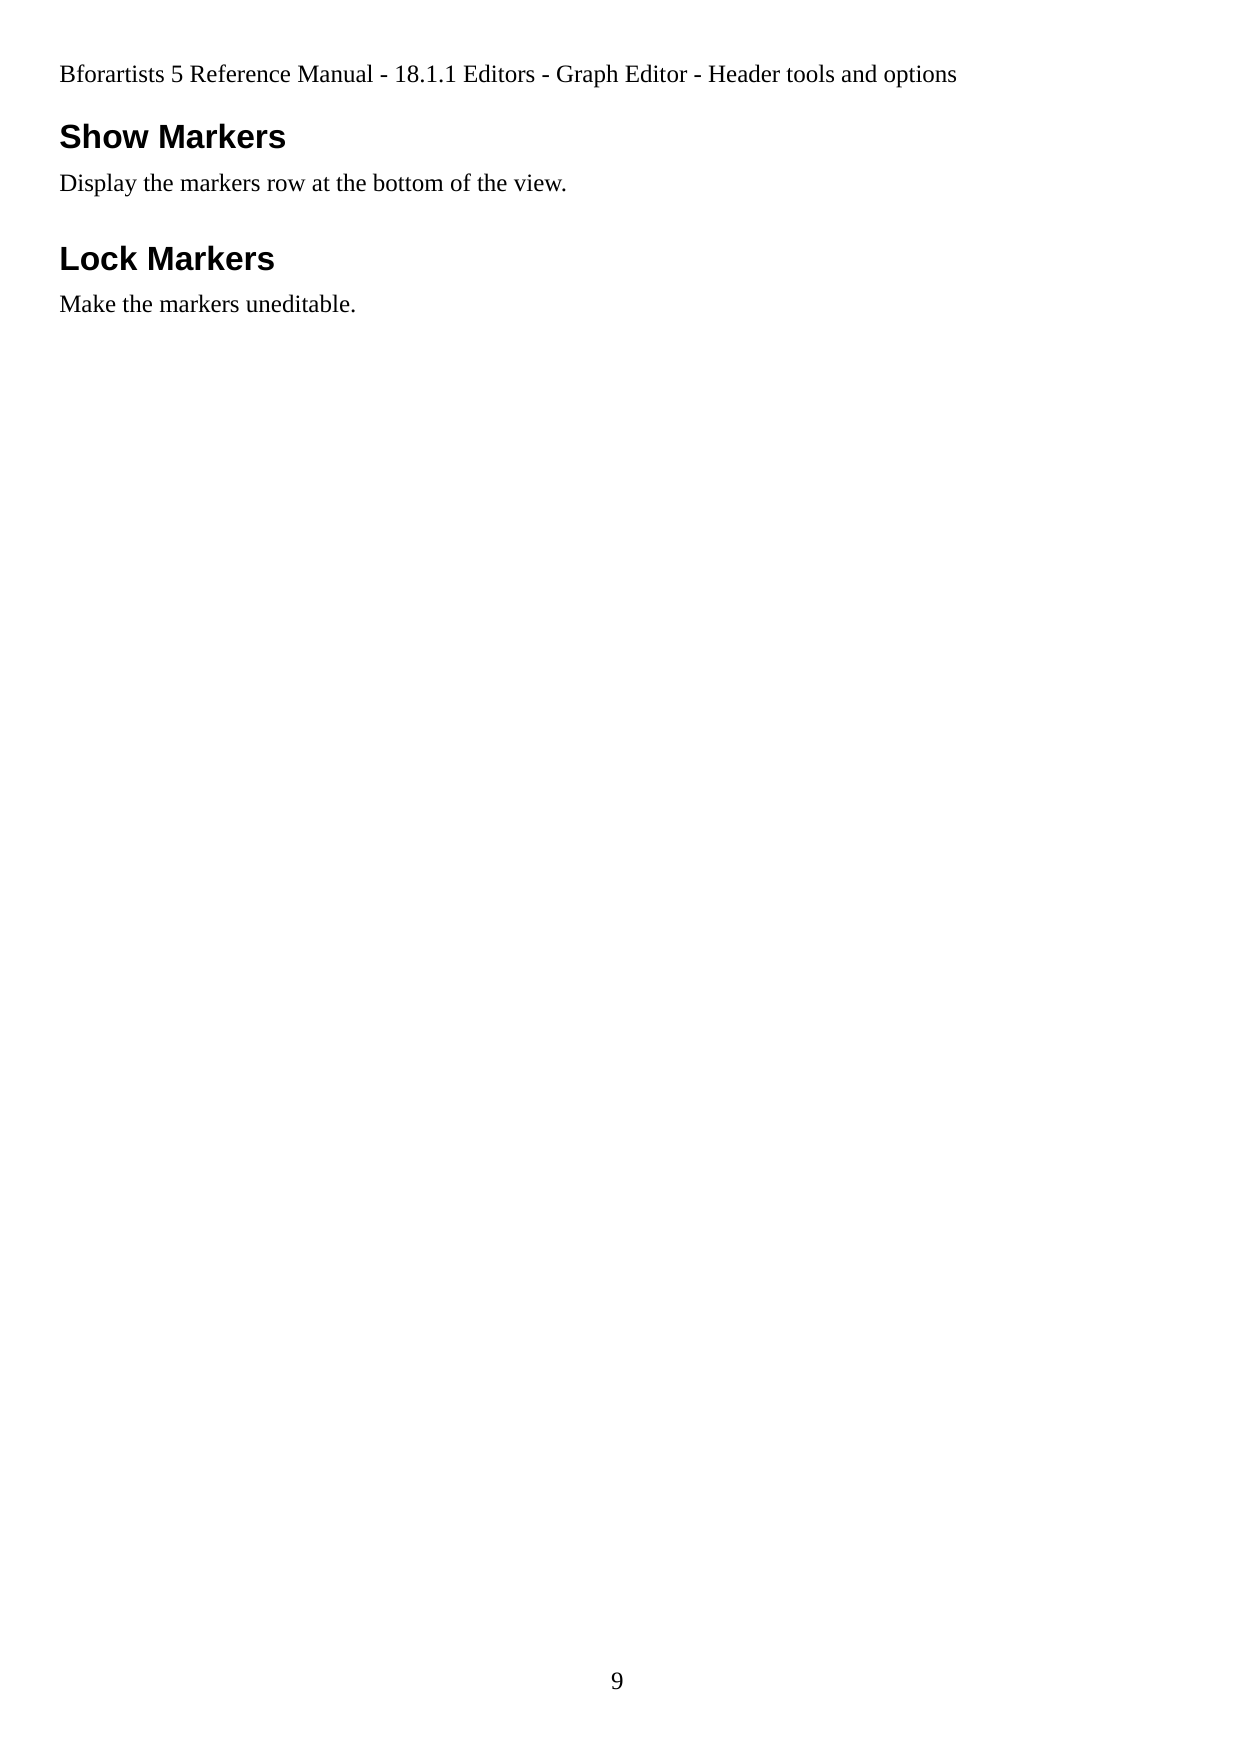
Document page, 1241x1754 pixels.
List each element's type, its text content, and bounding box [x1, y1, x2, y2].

text Display the markers row at the bottom of the view. [59, 168, 1181, 197]
text Make the markers uneditable. [59, 289, 1181, 318]
subtitle Show Markers [59, 117, 1181, 156]
subtitle Lock Markers [59, 238, 1181, 277]
